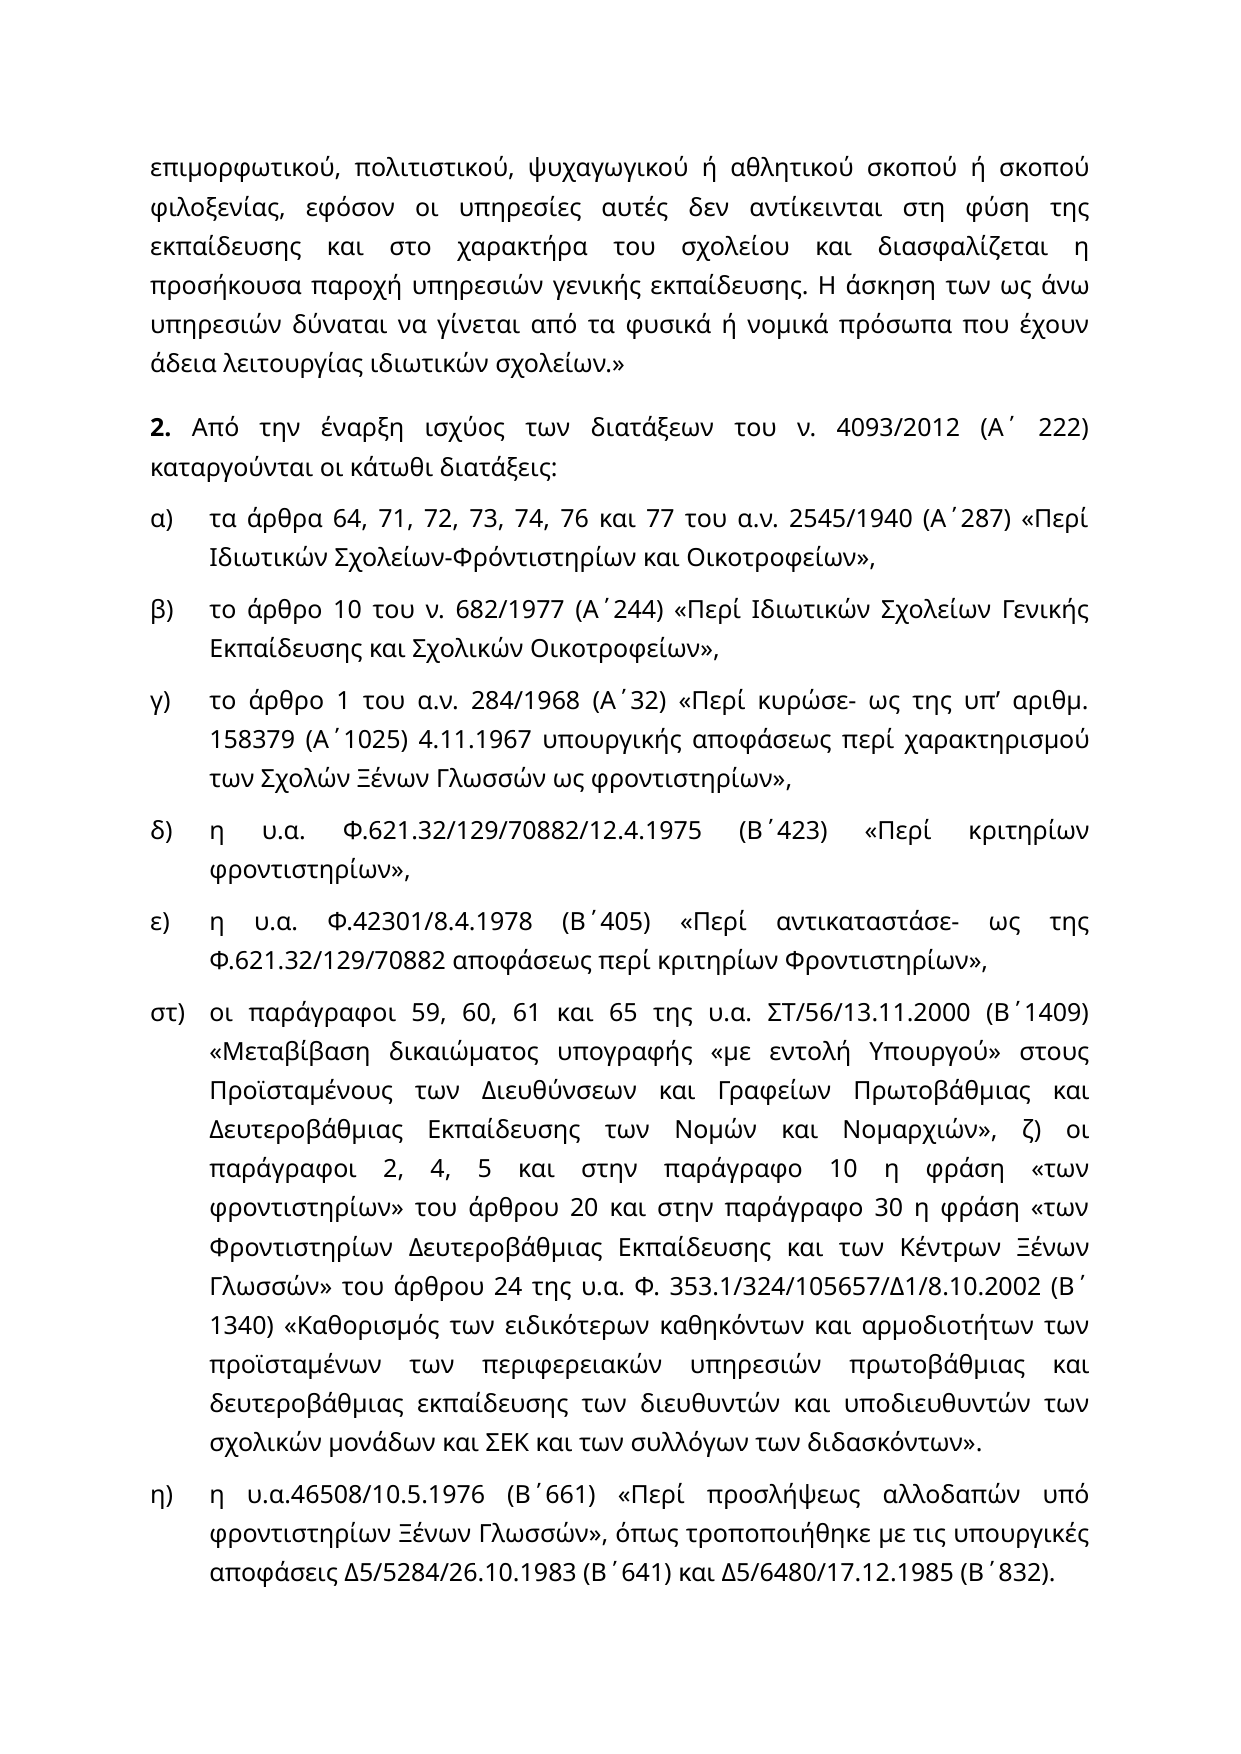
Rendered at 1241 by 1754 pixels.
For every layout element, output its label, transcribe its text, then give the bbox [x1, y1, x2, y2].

list δ) η υ.α. Φ.621.32/129/70882/12.4.1975 (Β΄423) «Περί κριτηρίων φροντιστηρίων», [150, 812, 1090, 886]
list β) το άρθρο 10 του ν. 682/1977 (Α΄244) «Περί Ιδιωτικών Σχολείων Γενικής Εκπαίδευσης και Σχολικών Οικοτροφείων», [150, 592, 1090, 665]
list α) τα άρθρα 64, 71, 72, 73, 74, 76 και 77 του α.ν. 2545/1940 (Α΄287) «Περί Ιδιωτικών Σχολείων-Φρόντιστηρίων και Οικοτροφείων», [150, 501, 1090, 574]
list γ) το άρθρο 1 του α.ν. 284/1968 (Α΄32) «Περί κυρώσε- ως της υπ’ αριθμ. 158379 (Α΄1025) 4.11.1967 υπουργικής αποφάσεως περί χαρακτηρισμού των Σχολών Ξένων Γλωσσών ως φροντιστηρίων», [150, 682, 1090, 795]
text επιμορφωτικού, πολιτιστικού, ψυχαγωγικού ή αθλητικού σκοπού ή σκοπού φιλοξενίας, εφόσον οι υπηρεσίες αυτές δεν αντίκεινται στη φύση της εκπαίδευσης και στο χαρακτήρα του σχολείου και διασφαλίζεται η προσήκουσα παροχή υπηρεσιών γενικής εκπαίδευσης. Η άσκηση των ως άνω υπηρεσιών δύναται να γίνεται από τα φυσικά ή νομικά πρόσωπα που έχουν άδεια λειτουργίας ιδιωτικών σχολείων.» [150, 150, 1090, 380]
list ε) η υ.α. Φ.42301/8.4.1978 (Β΄405) «Περί αντικαταστάσε- ως της Φ.621.32/129/70882 αποφάσεως περί κριτηρίων Φροντιστηρίων», [150, 903, 1090, 977]
list στ) οι παράγραφοι 59, 60, 61 και 65 της υ.α. ΣΤ/56/13.11.2000 (Β΄1409) «Μεταβίβαση δικαιώματος υπογραφής «με εντολή Υπουργού» στους Προϊσταμένους των Διευθύνσεων και Γραφείων Πρωτοβάθμιας και Δευτεροβάθμιας Εκπαίδευσης των Νομών και Νομαρχιών», ζ) οι παράγραφοι 2, 4, 5 και στην παράγραφο 10 η φράση «των φροντιστηρίων» του άρθρου 20 και στην παράγραφο 30 η φράση «των Φροντιστηρίων Δευτεροβάθμιας Εκπαίδευσης και των Κέντρων Ξένων Γλωσσών» του άρθρου 24 της υ.α. Φ. 353.1/324/105657/Δ1/8.10.2002 (Β΄ 1340) «Καθορισμός των ειδικότερων καθηκόντων και αρμοδιοτήτων των προϊσταμένων των περιφερειακών υπηρεσιών πρωτοβάθμιας και δευτεροβάθμιας εκπαίδευσης των διευθυντών και υποδιευθυντών των σχολικών μονάδων και ΣΕΚ και των συλλόγων των διδασκόντων». [150, 994, 1090, 1459]
list η) η υ.α.46508/10.5.1976 (Β΄661) «Περί προσλήψεως αλλοδαπών υπό φροντιστηρίων Ξένων Γλωσσών», όπως τροποποιήθηκε με τις υπουργικές αποφάσεις Δ5/5284/26.10.1983 (Β΄641) και Δ5/6480/17.12.1985 (Β΄832). [150, 1477, 1090, 1589]
text 2. Από την έναρξη ισχύος των διατάξεων του ν. 4093/2012 (Α΄ 222) καταργούνται οι κάτωθι διατάξεις: [150, 410, 1090, 483]
